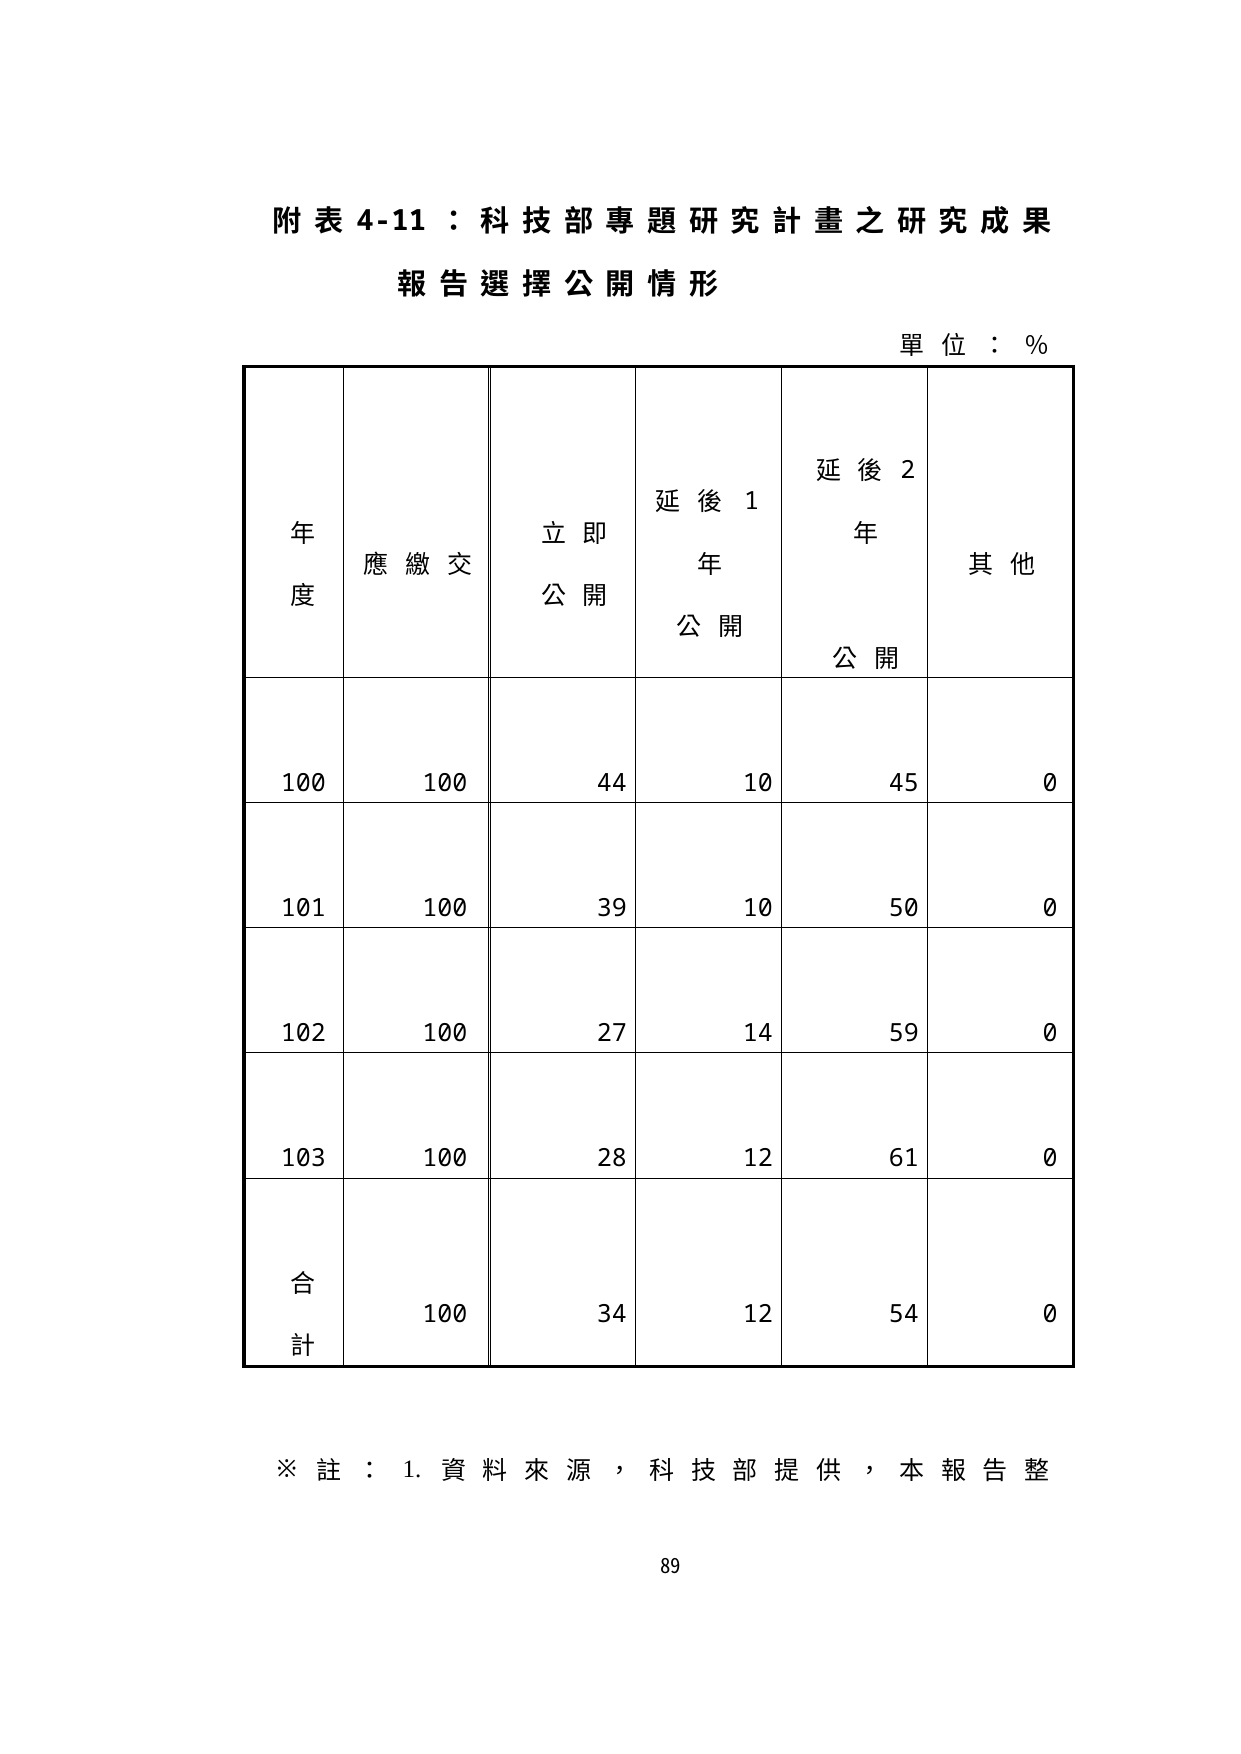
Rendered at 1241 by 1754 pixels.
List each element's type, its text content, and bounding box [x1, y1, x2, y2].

table_cell 12 [636, 1179, 781, 1365]
table_cell 54 [782, 1179, 927, 1365]
table_header 其他 [928, 368, 1072, 677]
table_cell 44 [491, 678, 635, 802]
table_header 立即公開 [491, 368, 635, 677]
table_cell 14 [636, 928, 781, 1052]
table_cell 28 [491, 1053, 635, 1178]
table_cell 合計 [246, 1179, 343, 1365]
table_header 年度 [246, 368, 343, 677]
table_cell 10 [636, 678, 781, 802]
text 附表4-11：科技部專題研究計畫之研究成果報告選擇公開情形 [242, 177, 1058, 302]
table_cell 0 [928, 928, 1072, 1052]
table_cell 100 [344, 1179, 488, 1365]
table_cell 0 [928, 678, 1072, 802]
table_cell 45 [782, 678, 927, 802]
table_cell 0 [928, 1179, 1072, 1365]
table_cell 59 [782, 928, 927, 1052]
table_cell 100 [344, 928, 488, 1052]
table_header 應繳交 [344, 368, 488, 677]
table_cell 61 [782, 1053, 927, 1178]
table_cell 27 [491, 928, 635, 1052]
table_header 延後2年 公開 [782, 368, 927, 677]
table_cell 103 [246, 1053, 343, 1178]
table_cell 12 [636, 1053, 781, 1178]
table_cell 100 [344, 1053, 488, 1178]
table_cell 34 [491, 1179, 635, 1365]
table_cell 102 [246, 928, 343, 1052]
table_cell 0 [928, 1053, 1072, 1178]
table_cell 10 [636, 803, 781, 927]
table_cell 100 [344, 678, 488, 802]
table_cell 100 [246, 678, 343, 802]
text ※註：1.資料來源，科技部提供，本報告整 [241, 1427, 1058, 1490]
table_cell 100 [344, 803, 488, 927]
table_cell 50 [782, 803, 927, 927]
table_header 延後1年 公開 [636, 368, 781, 677]
table_cell 39 [491, 803, 635, 927]
text 單位：％ [183, 302, 1058, 365]
table_cell 0 [928, 803, 1072, 927]
table_cell 101 [246, 803, 343, 927]
